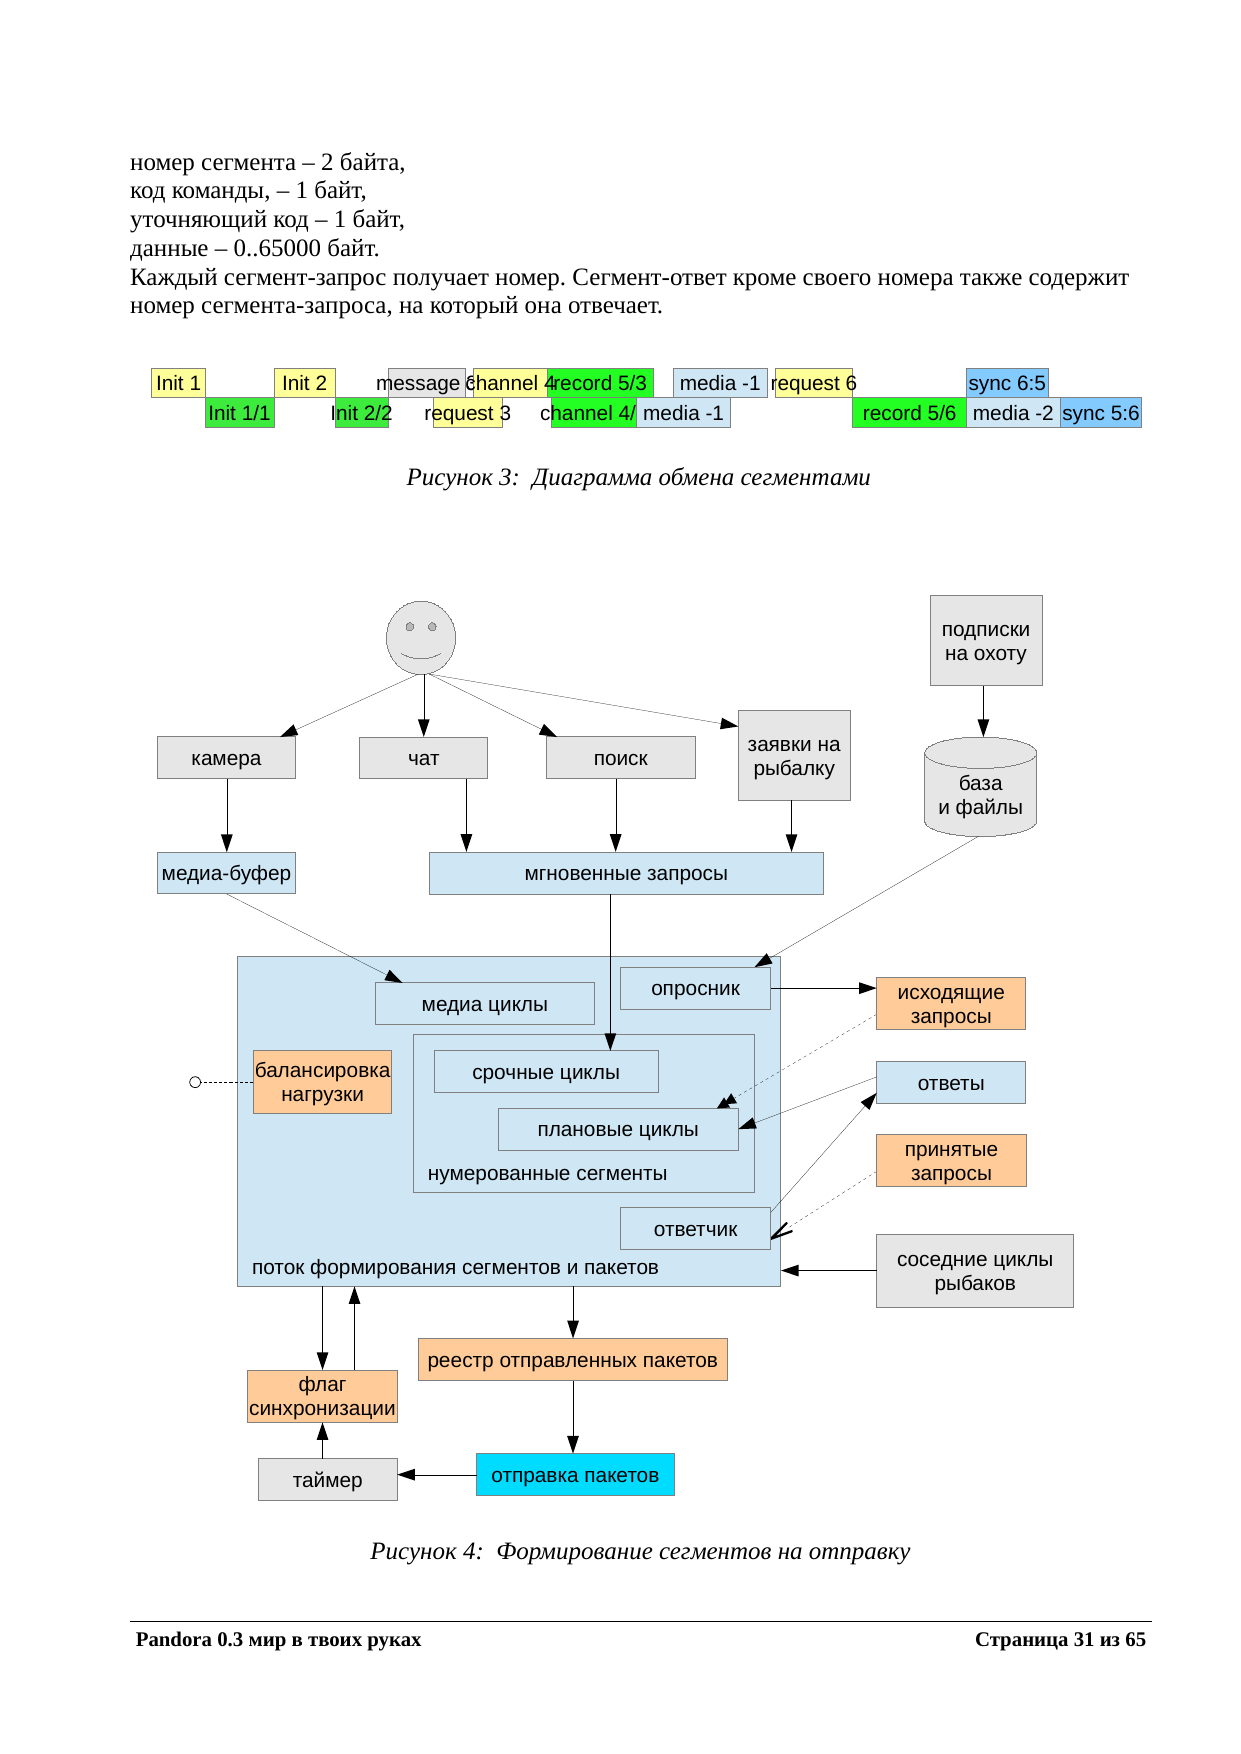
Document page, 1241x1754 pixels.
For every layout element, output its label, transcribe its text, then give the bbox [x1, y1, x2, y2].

text уточняющий код – 1 байт, [130, 204, 1152, 233]
text код команды, – 1 байт, [130, 176, 1152, 204]
text номер сегмента – 2 байта, [130, 147, 1152, 176]
text Каждый сегмент-запрос получает номер. Сегмент-ответ кроме своего номера также содержит номер сегмента-запроса, на который она отвечает. [130, 262, 1152, 319]
text Рисунок 4: Формирование сегментов на отправку [127, 1536, 1155, 1564]
text Рисунок 3: Диаграмма обмена сегментами [127, 462, 1152, 491]
text данные – 0..65000 байт. [130, 233, 1152, 262]
